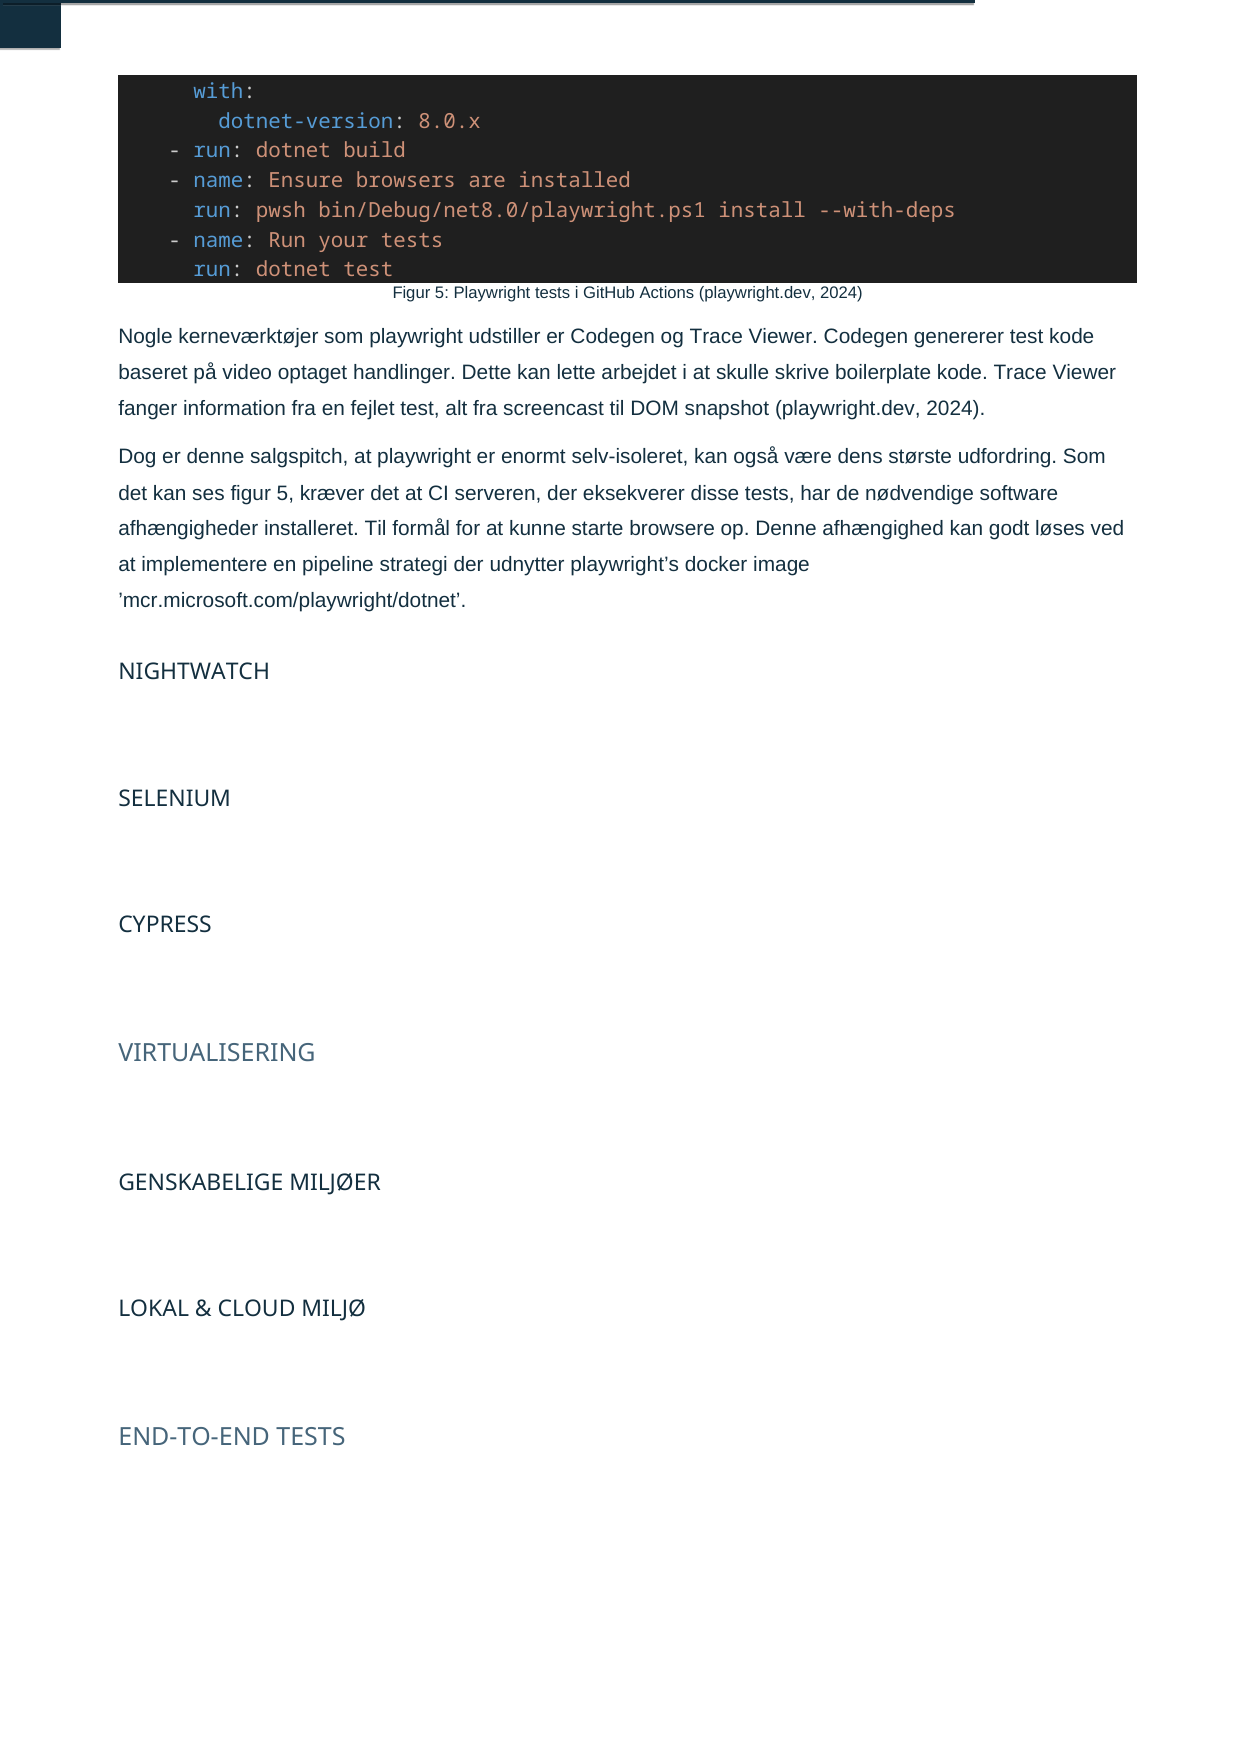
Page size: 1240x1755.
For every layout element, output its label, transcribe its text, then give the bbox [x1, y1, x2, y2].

text dotnet-version: 8.0.x [118, 105, 1137, 134]
text - run: dotnet build [118, 134, 1137, 164]
text Nogle kerneværktøjer som playwright udstiller er Codegen og Trace Viewer. Codegen genererer test kode baseret på video optaget handlinger. Dette kan lette arbejdet i at skulle skrive boilerplate kode. Trace Viewer fanger information fra en fejlet test, alt fra screencast til DOM snapshot (playwright.dev, 2024). [118, 324, 1137, 420]
text Figur 5: Playwright tests i GitHub Actions (playwright.dev, 2024) [118, 283, 1137, 302]
text - name: Run your tests [118, 223, 1137, 253]
text run: dotnet test [118, 253, 1137, 283]
subtitle Nightwatch [118, 655, 1137, 687]
subtitle Genskabelige Miljøer [118, 1166, 1137, 1197]
subtitle Lokal & Cloud Miljø [118, 1292, 1137, 1323]
text Dog er denne salgspitch, at playwright er enormt selv-isoleret, kan også være dens største udfordring. Som det kan ses figur 5, kræver det at CI serveren, der eksekverer disse tests, har de nødvendige software afhængigheder installeret. Til formål for at kunne starte browsere op. Denne afhængighed kan godt løses ved at implementere en pipeline strategi der udnytter playwright’s docker image ’mcr.microsoft.com/playwright/dotnet’. [118, 444, 1137, 612]
subtitle Cypress [118, 908, 1137, 940]
text run: pwsh bin/Debug/net8.0/playwright.ps1 install --with-deps [118, 194, 1137, 223]
subtitle Selenium [118, 782, 1137, 813]
text - name: Ensure browsers are installed [118, 164, 1137, 194]
subtitle Virtualisering [118, 1035, 1137, 1069]
subtitle End-to-End Tests [118, 1419, 1137, 1453]
text with: [118, 75, 1137, 105]
